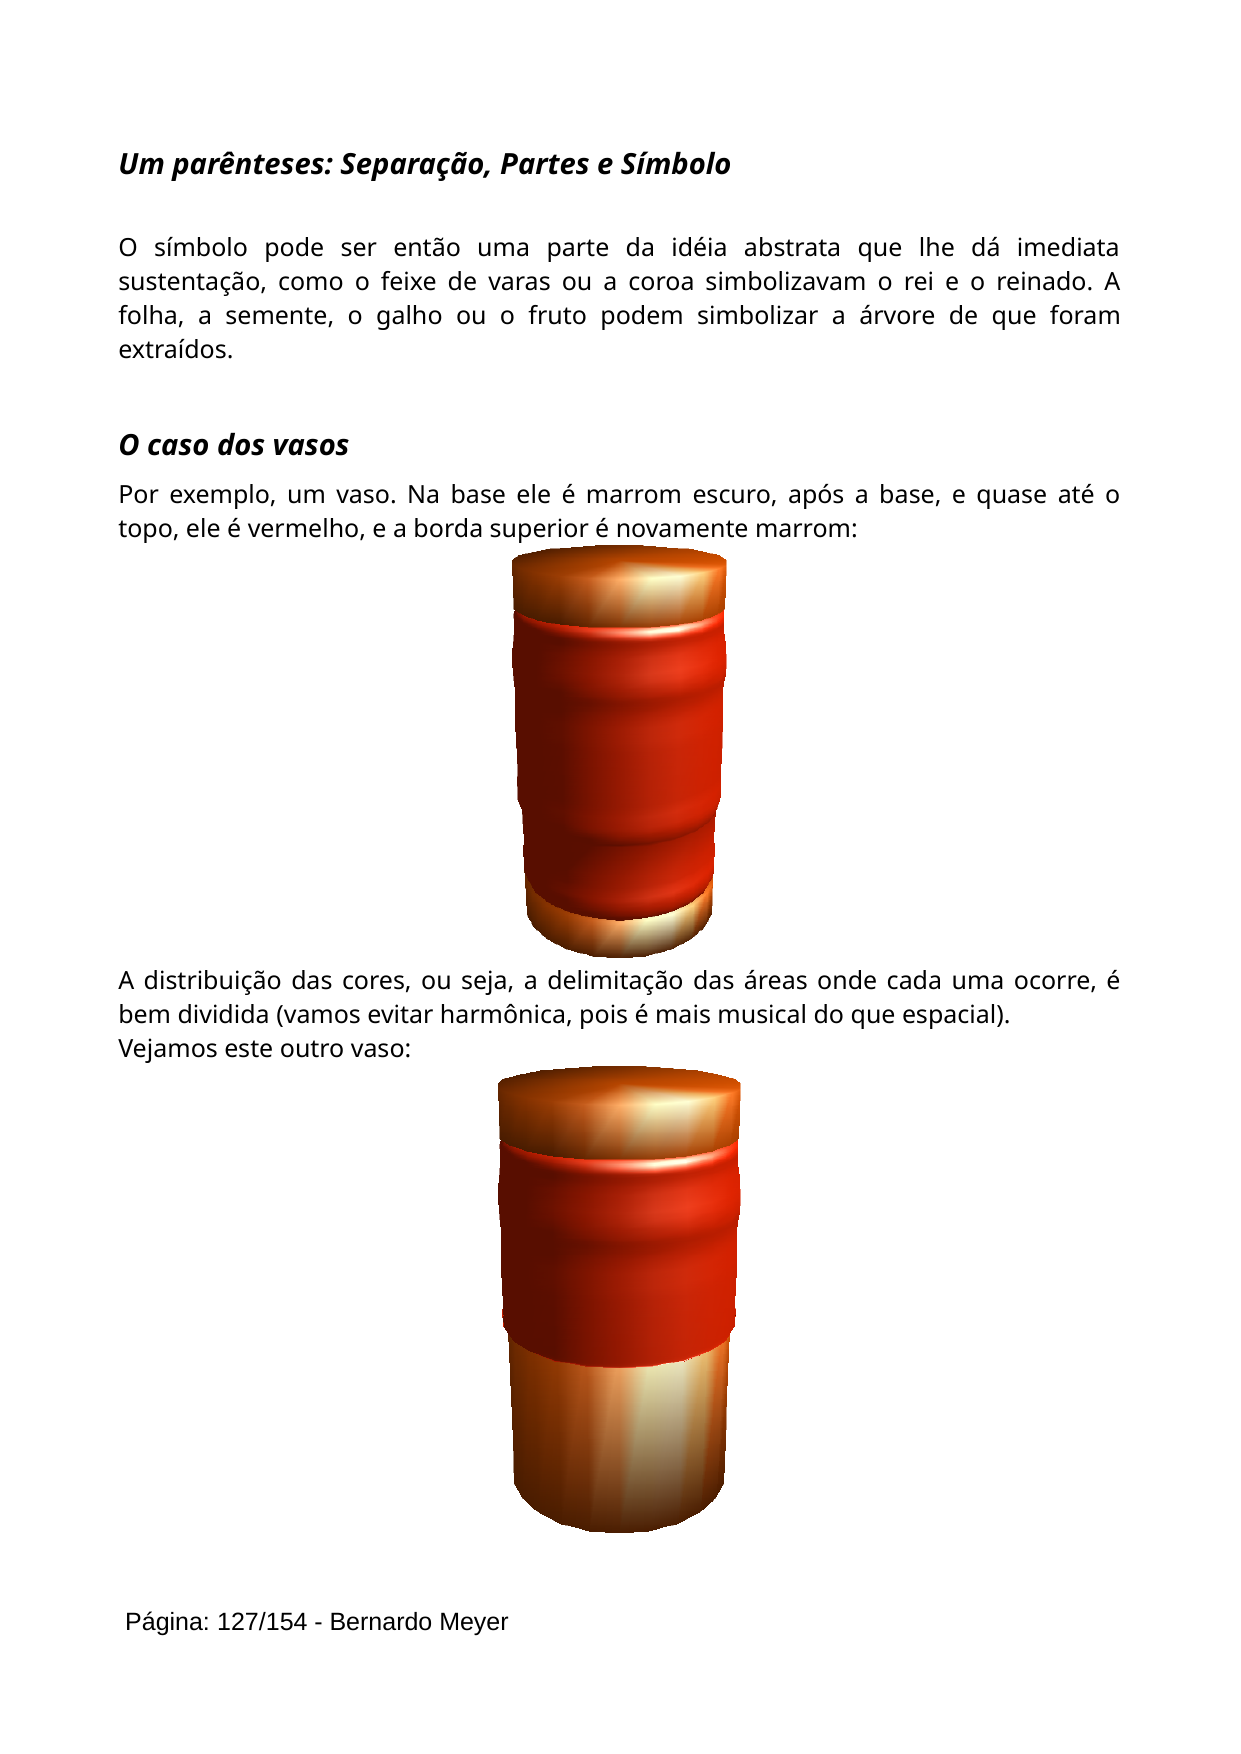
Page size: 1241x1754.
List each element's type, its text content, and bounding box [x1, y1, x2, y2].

subtitle O caso dos vasos [118, 425, 1122, 464]
picture [473, 1065, 767, 1539]
text Vejamos este outro vaso: [118, 1031, 1122, 1065]
picture [490, 545, 750, 963]
text Por exemplo, um vaso. Na base ele é marrom escuro, após a base, e quase até o topo, ele é vermelho, e a borda superior é novamente marrom: [118, 477, 1122, 545]
subtitle Um parênteses: Separação, Partes e Símbolo [118, 143, 1122, 183]
text A distribuição das cores, ou seja, a delimitação das áreas onde cada uma ocorre, é bem dividida (vamos evitar harmônica, pois é mais musical do que espacial). [118, 963, 1122, 1031]
text O símbolo pode ser então uma parte da idéia abstrata que lhe dá imediata sustentação, como o feixe de varas ou a coroa simbolizavam o rei e o reinado. A folha, a semente, o galho ou o fruto podem simbolizar a árvore de que foram extraídos. [118, 229, 1122, 366]
